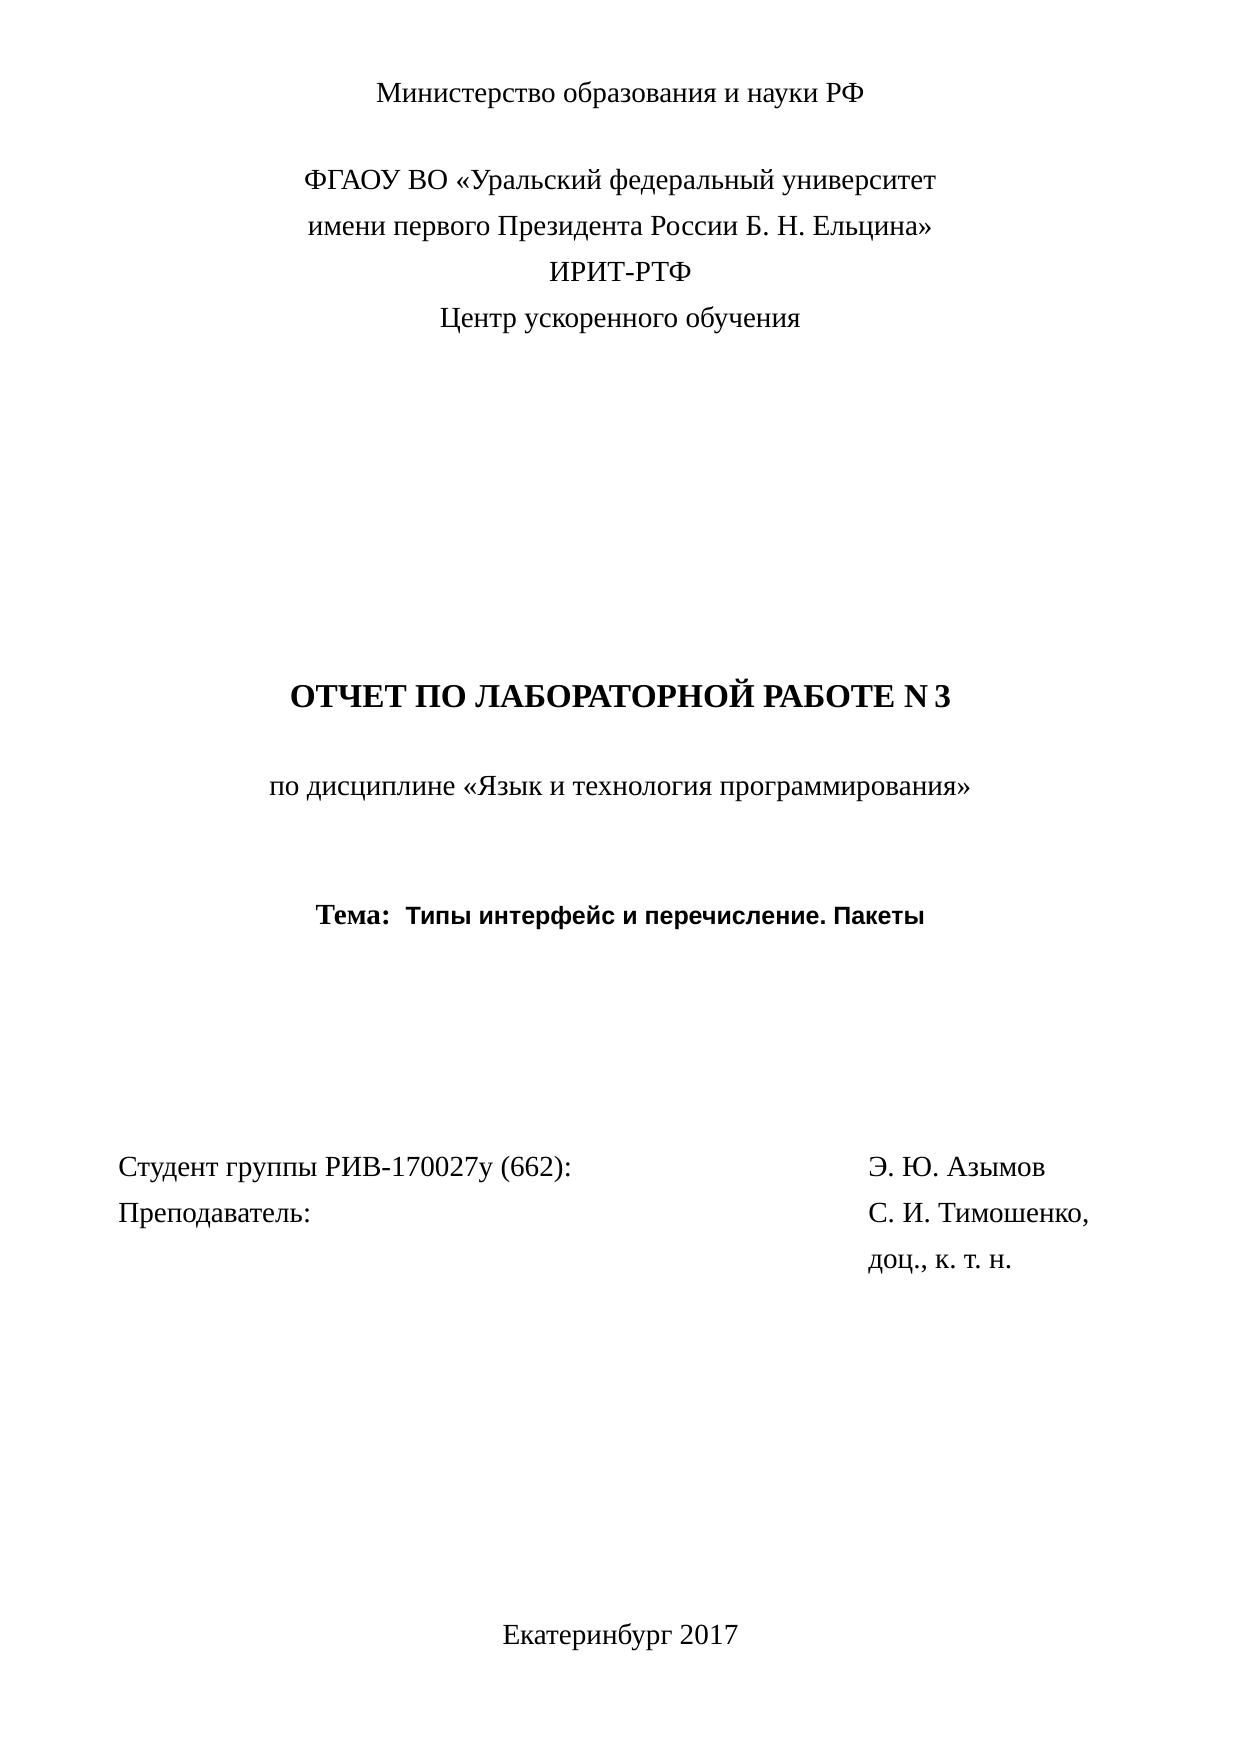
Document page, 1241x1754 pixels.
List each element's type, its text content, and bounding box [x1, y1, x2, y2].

text Центр ускоренного обучения [118, 300, 1122, 334]
text Студент группы РИВ-170027у (662): Э. Ю. Азымов [118, 1149, 1122, 1183]
text ИРИТ-РТФ [118, 254, 1122, 288]
text ФГАОУ ВО «Уральский федеральный университет [118, 162, 1122, 196]
text Преподаватель: С. И. Тимошенко, [118, 1195, 1122, 1229]
text Екатеринбург 2017 [118, 1617, 1122, 1651]
text по дисциплине «Язык и технология программирования» [118, 768, 1122, 802]
text имени первого Президента России Б. Н. Ельцина» [118, 208, 1122, 242]
text ОТЧЕТ ПО ЛАБОРАТОРНОЙ РАБОТЕ N 3 [118, 676, 1122, 715]
text Министерство образования и науки РФ [118, 75, 1122, 108]
text Тема: Типы интерфейс и перечисление. Пакеты [118, 897, 1122, 931]
text доц., к. т. н. [118, 1241, 1122, 1275]
